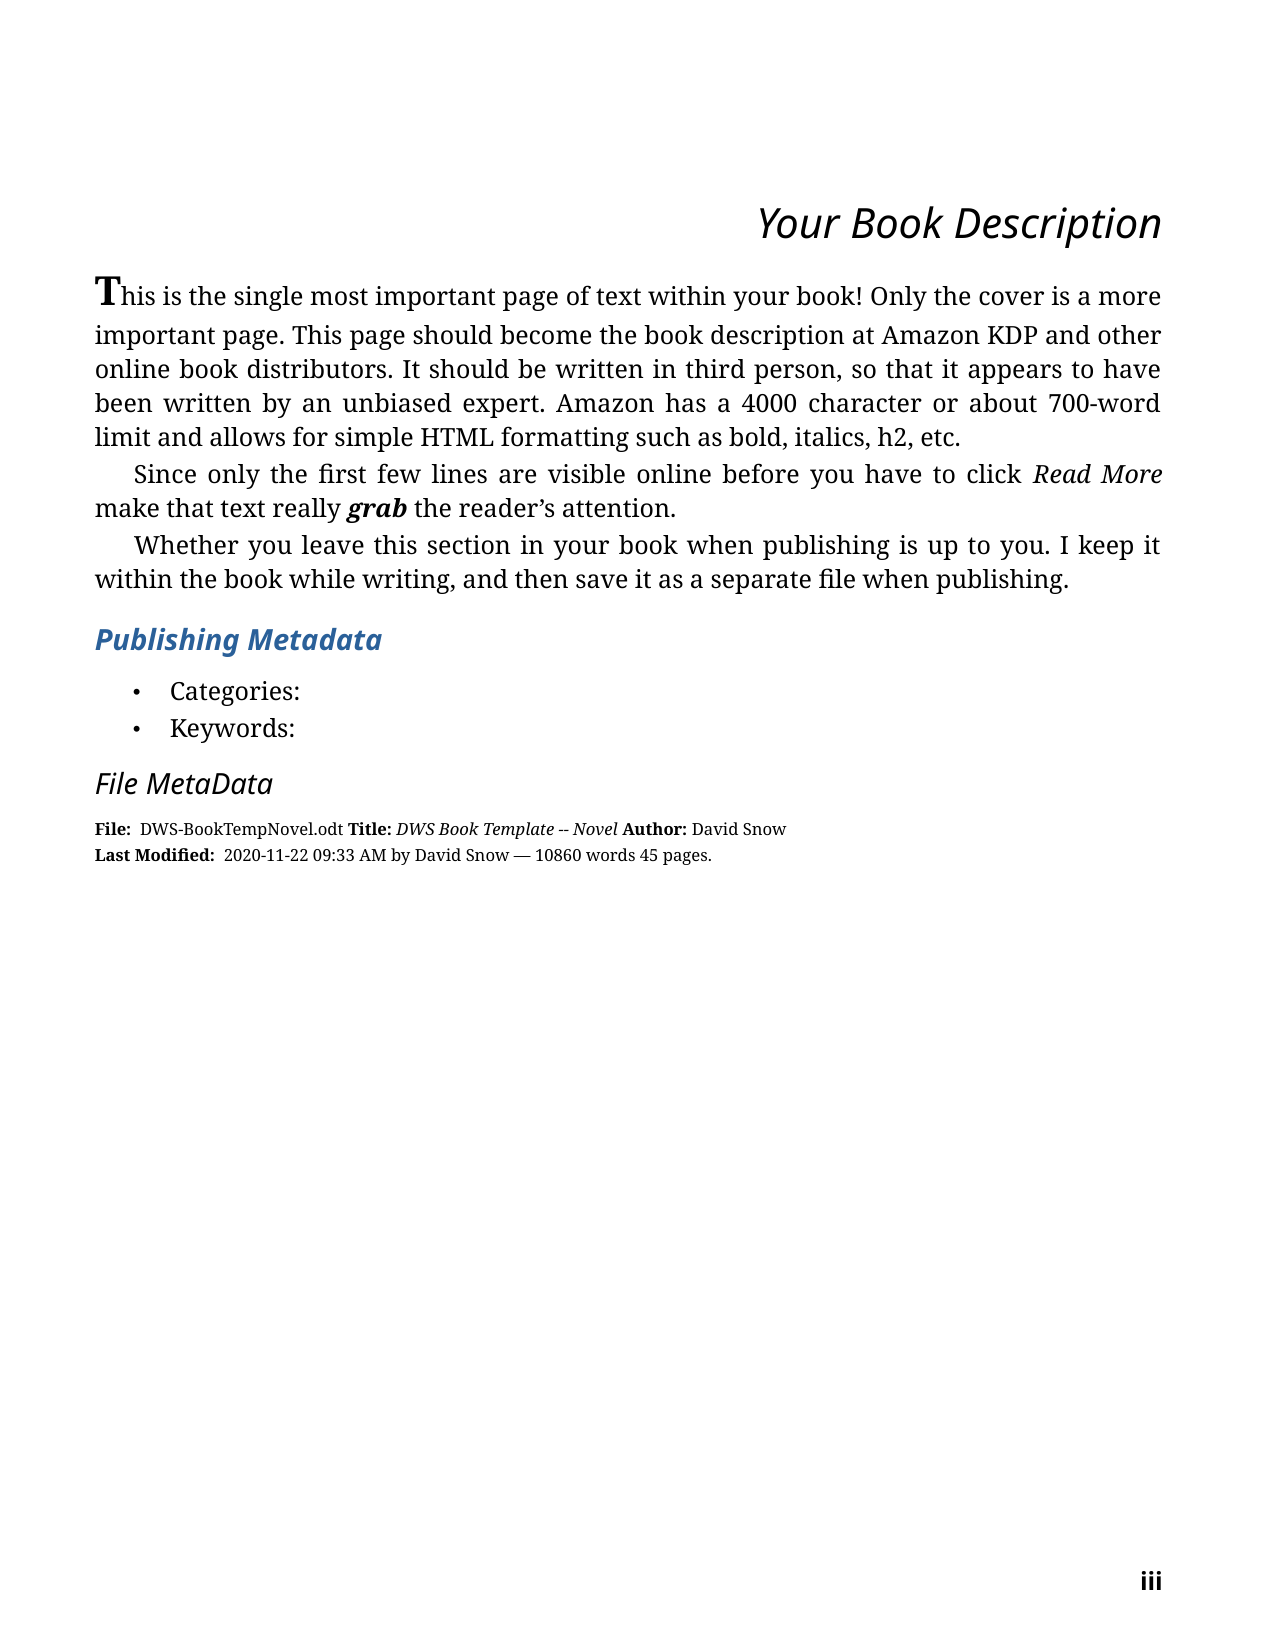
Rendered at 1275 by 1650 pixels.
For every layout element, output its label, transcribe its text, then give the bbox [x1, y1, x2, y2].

list Categories: [132, 674, 1162, 708]
subtitle File MetaData [94, 763, 1162, 803]
list Keywords: [132, 711, 1162, 745]
text File: DWS-BookTempNovel.odt Title: DWS Book Template -- Novel Author: David Snow [94, 818, 1162, 841]
subtitle Your Book Description [94, 194, 1162, 251]
text Last Modified: 2020-11-22 09:33 AM by David Snow ― 10860 words 45 pages. [94, 843, 1162, 866]
text Since only the first few lines are visible online before you have to click Read More make that text really grab the reader’s attention. [94, 457, 1162, 525]
text This is the single most important page of text within your book! Only the cover is a more important page. This page should become the book description at Amazon KDP and other online book distributors. It should be written in third person, so that it appears to have been written by an unbiased expert. Amazon has a 4000 character or about 700-word limit and allows for simple HTML formatting such as bold, italics, h2, etc. [94, 263, 1162, 453]
text Whether you leave this section in your book when publishing is up to you. I keep it within the book while writing, and then save it as a separate file when publishing. [94, 528, 1162, 596]
subtitle Publishing Metadata [94, 619, 1162, 659]
